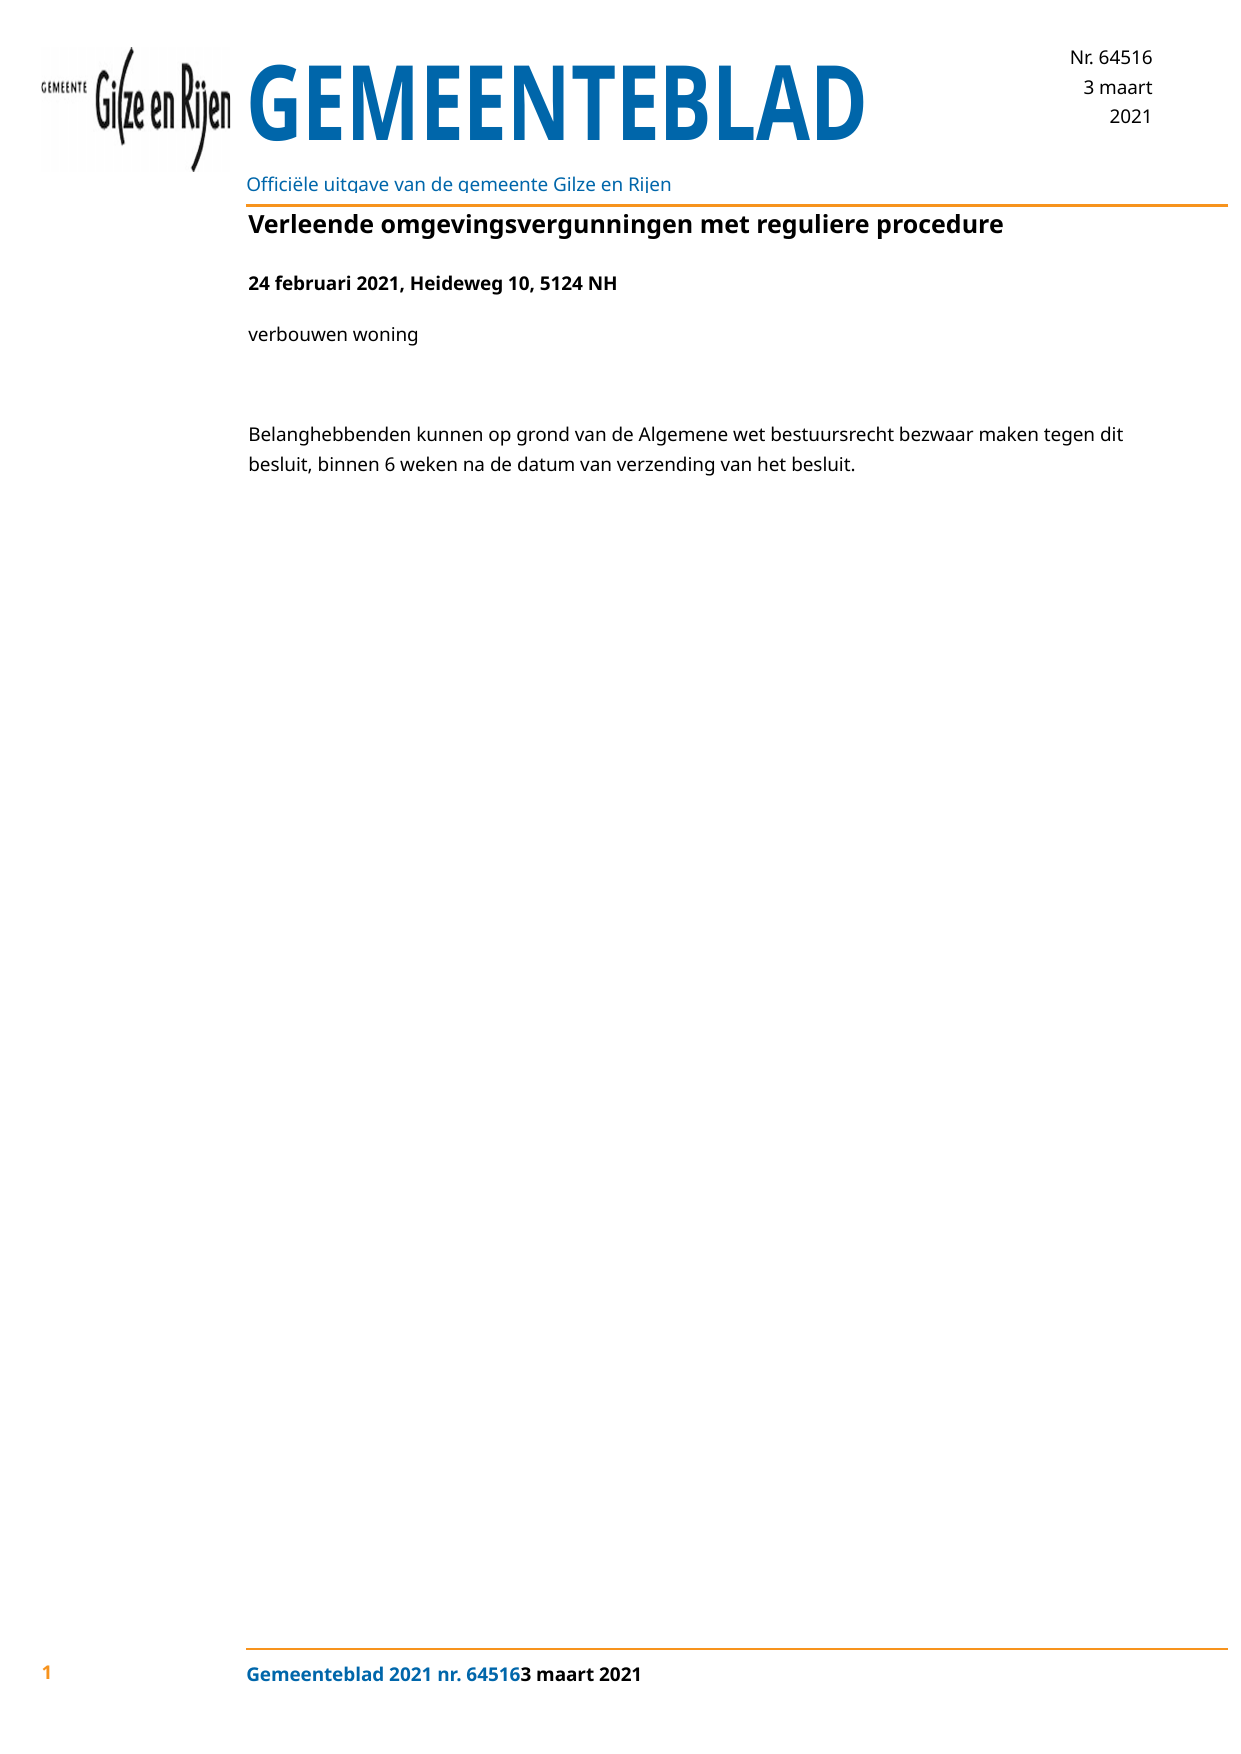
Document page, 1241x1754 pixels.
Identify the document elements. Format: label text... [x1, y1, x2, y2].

text Belanghebbenden kunnen op grond van de Algemene wet bestuursrecht bezwaar maken tegen dit besluit, binnen 6 weken na de datum van verzending van het besluit. [248, 422, 1152, 477]
picture [41, 47, 231, 172]
text Verleende omgevingsvergunningen met reguliere procedure [248, 207, 1152, 241]
text 24 februari 2021, Heideweg 10, 5124 NH [248, 270, 1152, 296]
text verbouwen woning [248, 321, 1152, 346]
